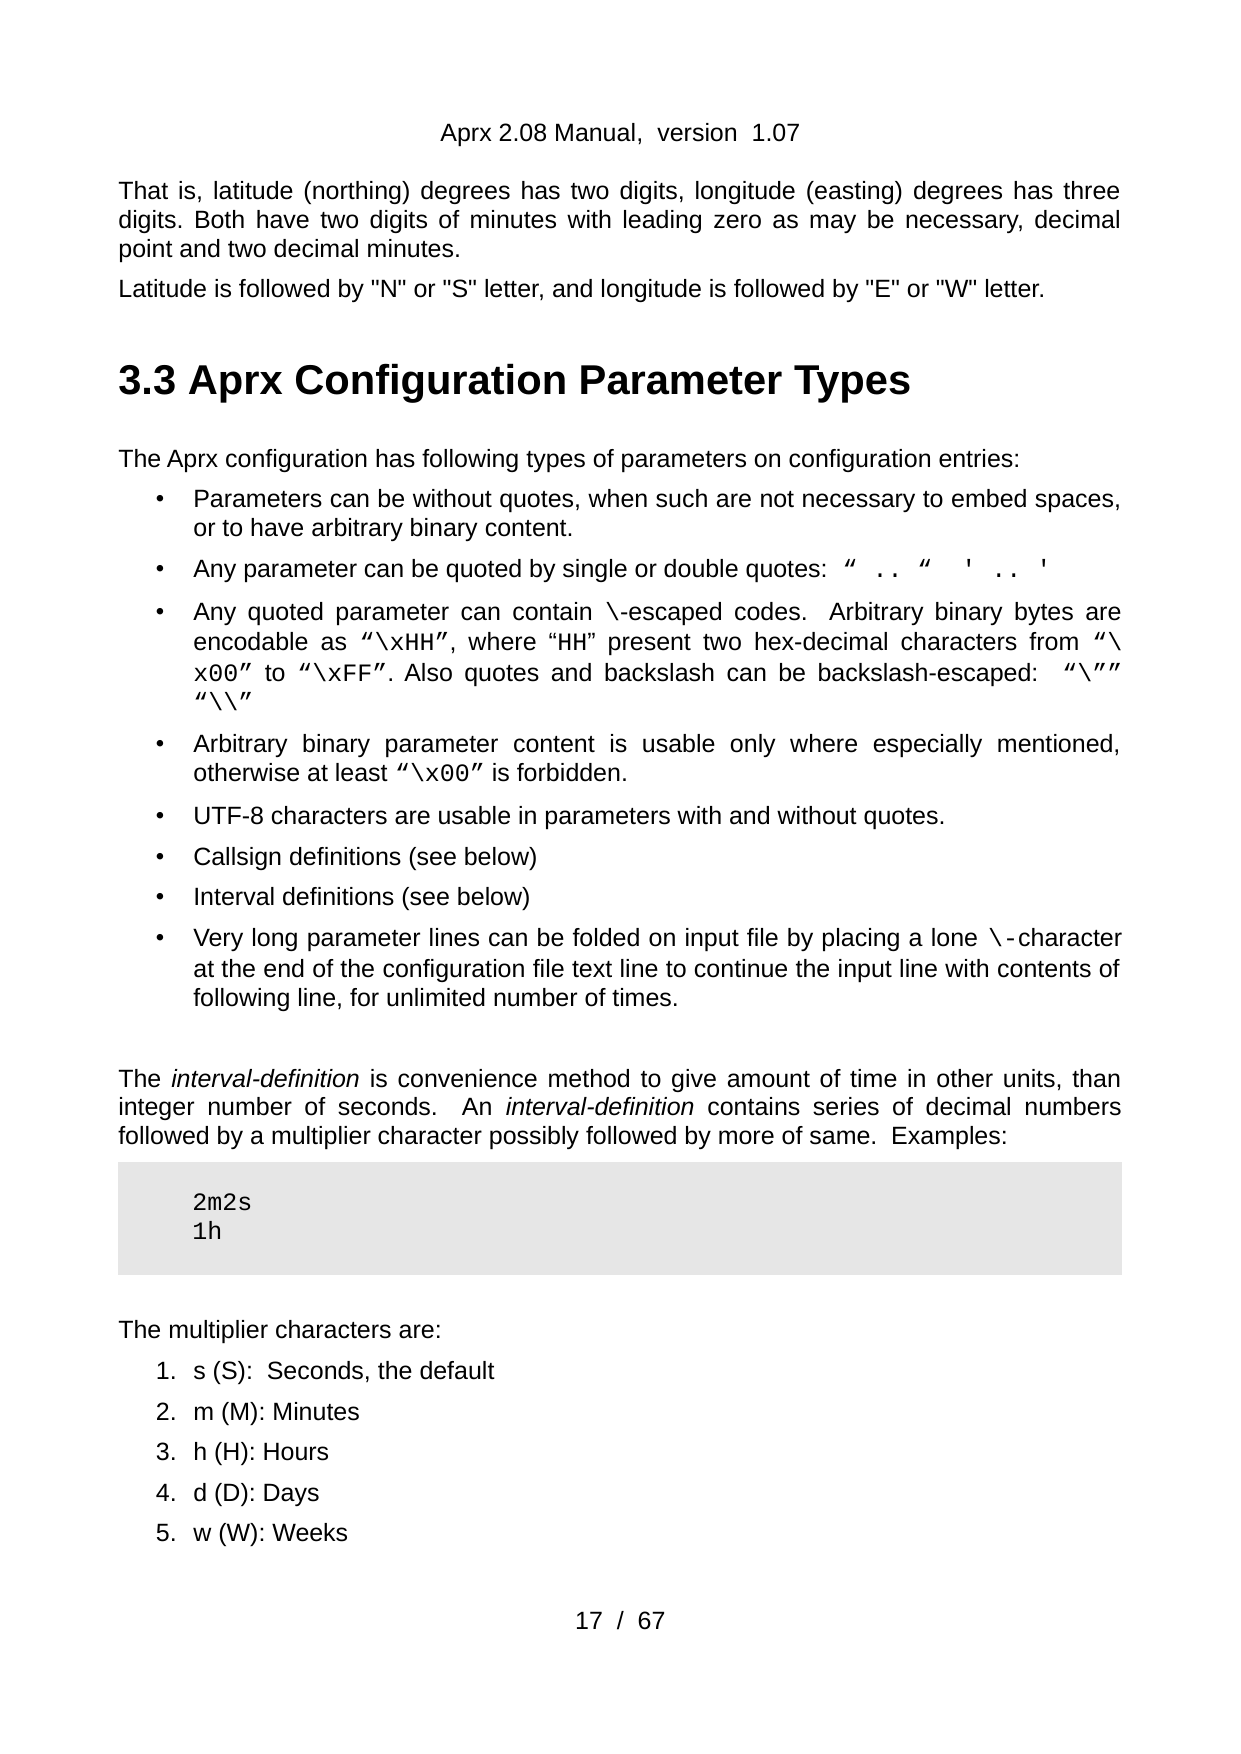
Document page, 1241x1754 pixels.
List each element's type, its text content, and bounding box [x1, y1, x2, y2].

text Latitude is followed by "N" or "S" letter, and longitude is followed by "E" or "W" letter. [118, 274, 1122, 303]
text The interval-definition is convenience method to give amount of time in other units, than integer number of seconds. An interval-definition contains series of decimal numbers followed by a multiplier character possibly followed by more of same. Examples: [118, 1063, 1122, 1150]
list w (W): Weeks [156, 1518, 1122, 1547]
list Any quoted parameter can contain \-escaped codes. Arbitrary binary bytes are encodable as “\xHH”, where “HH” present two hex-decimal characters from “\x00” to “\xFF”. Also quotes and backslash can be backslash-escaped: “\”” “\\” [156, 596, 1122, 718]
subtitle Aprx Configuration Parameter Types [118, 355, 1122, 403]
text That is, latitude (northing) degrees has two digits, longitude (easting) degrees has three digits. Both have two digits of minutes with leading zero as may be necessary, decimal point and two decimal minutes. [118, 176, 1122, 263]
text The multiplier characters are: [118, 1315, 1122, 1344]
text 1h [118, 1218, 1122, 1247]
list Interval definitions (see below) [156, 882, 1122, 911]
list m (M): Minutes [156, 1396, 1122, 1425]
list Very long parameter lines can be folded on input file by placing a lone \-character at the end of the configuration file text line to continue the input line with contents of following line, for unlimited number of times. [156, 923, 1122, 1011]
list Callsign definitions (see below) [156, 842, 1122, 870]
list Arbitrary binary parameter content is usable only where especially mentioned, otherwise at least “\x00” is forbidden. [156, 729, 1122, 789]
list s (S): Seconds, the default [156, 1356, 1122, 1385]
text The Aprx configuration has following types of parameters on configuration entries: [118, 444, 1122, 473]
list Parameters can be without quotes, when such are not necessary to embed spaces, or to have arbitrary binary content. [156, 484, 1122, 542]
list Any parameter can be quoted by single or double quotes: “ .. “ ' .. ' [156, 554, 1122, 585]
list d (D): Days [156, 1477, 1122, 1506]
list UTF-8 characters are usable in parameters with and without quotes. [156, 801, 1122, 830]
list h (H): Hours [156, 1437, 1122, 1466]
text 2m2s [118, 1190, 1122, 1218]
